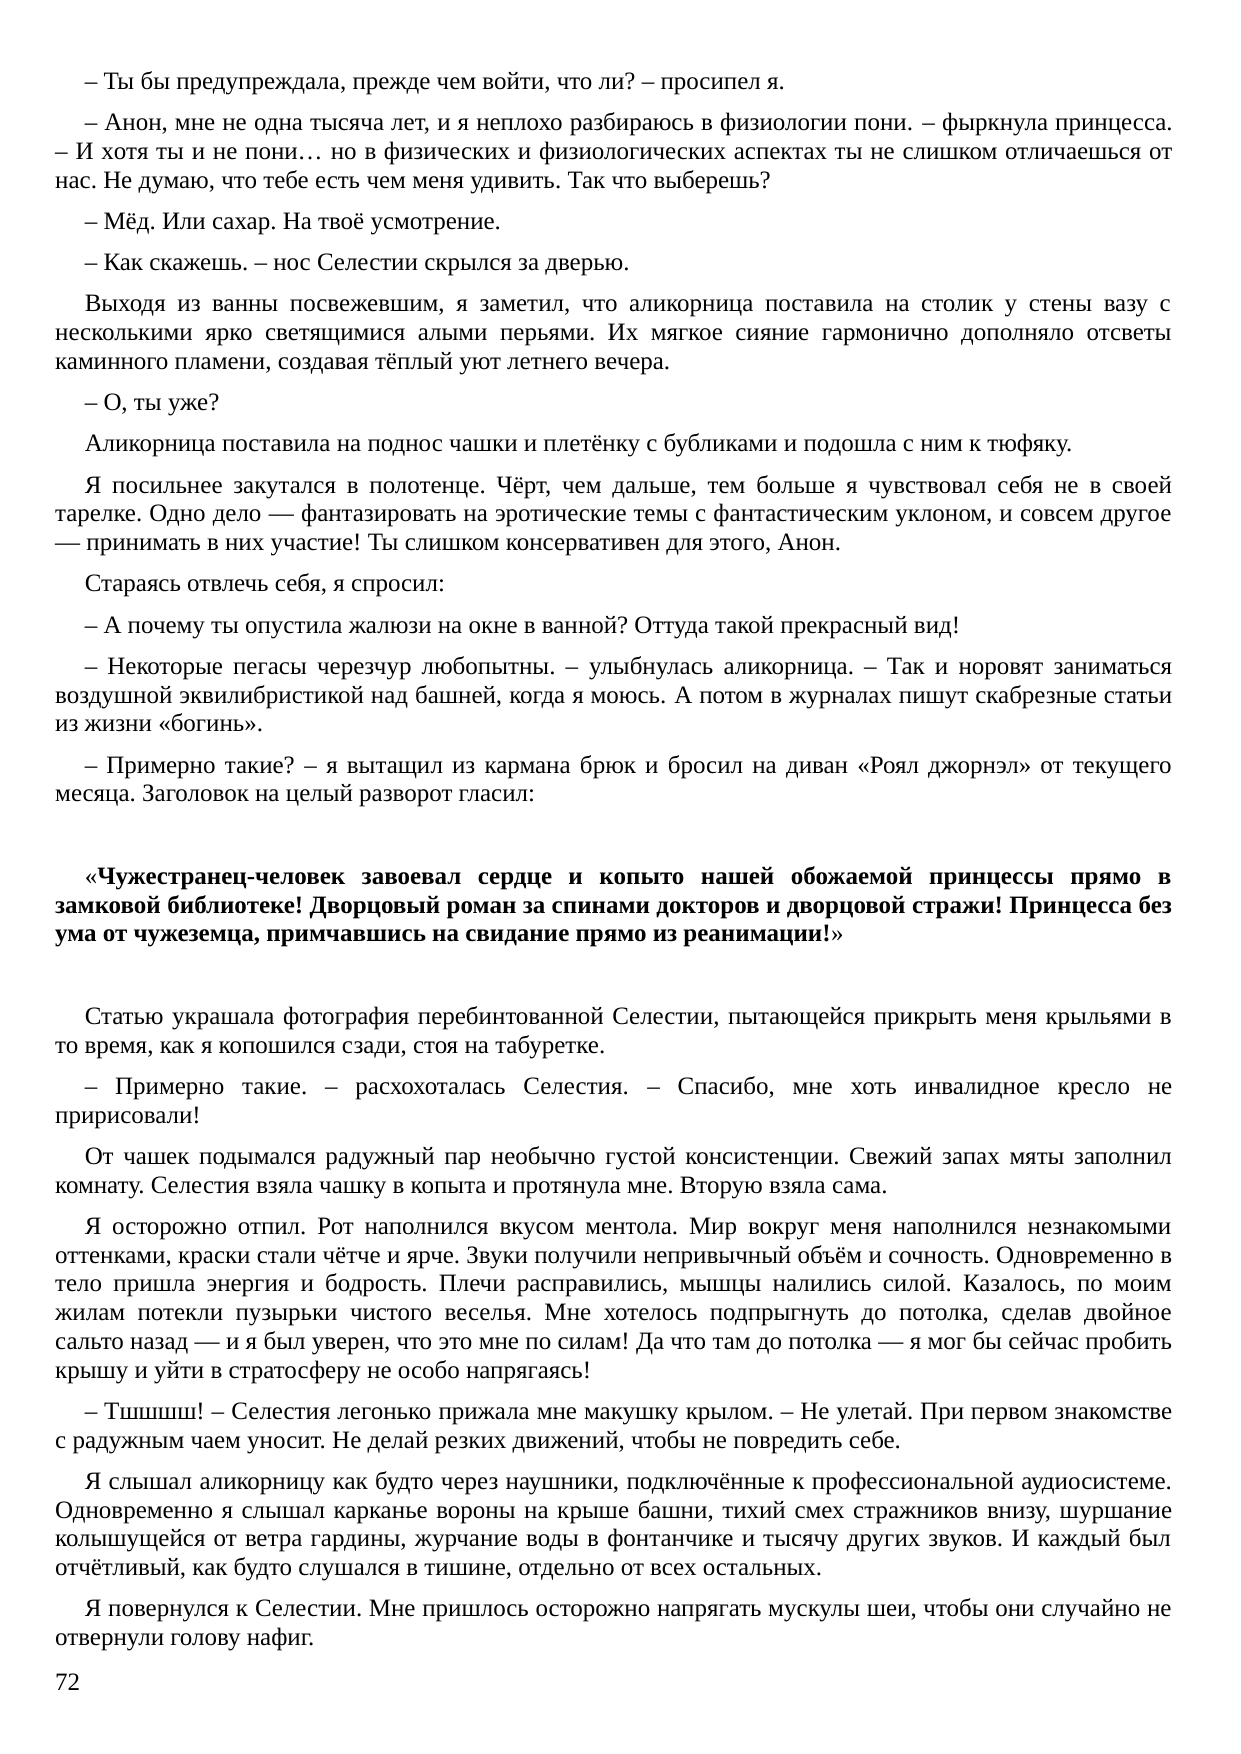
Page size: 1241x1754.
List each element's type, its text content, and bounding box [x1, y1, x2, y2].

text От чашек подымался радужный пар необычно густой консистенции. Свежий запах мяты заполнил комнату. Селестия взяла чашку в копыта и протянула мне. Вторую взяла сама. [55, 1141, 1173, 1198]
text – А почему ты опустила жалюзи на окне в ванной? Оттуда такой прекрасный вид! [55, 610, 1173, 638]
text – Примерно такие? – я вытащил из кармана брюк и бросил на диван «Роял джорнэл» от текущего месяца. Заголовок на целый разворот гласил: [55, 750, 1173, 807]
text Я посильнее закутался в полотенце. Чёрт, чем дальше, тем больше я чувствовал себя не в своей тарелке. Одно дело — фантазировать на эротические темы с фантастическим уклоном, и совсем другое — принимать в них участие! Ты слишком консервативен для этого, Анон. [55, 470, 1173, 556]
text Аликорница поставила на поднос чашки и плетёнку с бубликами и подошла с ним к тюфяку. [55, 428, 1173, 457]
text – Как скажешь. – нос Селестии скрылся за дверью. [55, 247, 1173, 276]
text – Тшшшш! – Селестия легонько прижала мне макушку крылом. – Не улетай. При первом знакомстве с радужным чаем уносит. Не делай резких движений, чтобы не повредить себе. [55, 1396, 1173, 1453]
text Статью украшала фотография перебинтованной Селестии, пытающейся прикрыть меня крыльями в то время, как я копошился сзади, стоя на табуретке. [55, 1001, 1173, 1058]
text Выходя из ванны посвежевшим, я заметил, что аликорница поставила на столик у стены вазу с несколькими ярко светящимися алыми перьями. Их мягкое сияние гармонично дополняло отсветы каминного пламени, создавая тёплый уют летнего вечера. [55, 288, 1173, 375]
text – Ты бы предупреждала, прежде чем войти, что ли? – просипел я. [55, 66, 1173, 95]
text Я повернулся к Селестии. Мне пришлось осторожно напрягать мускулы шеи, чтобы они случайно не отвернули голову нафиг. [55, 1593, 1173, 1651]
text – Примерно такие. – расхохоталась Селестия. – Спасибо, мне хоть инвалидное кресло не пририсовали! [55, 1071, 1173, 1128]
text Я осторожно отпил. Рот наполнился вкусом ментола. Мир вокруг меня наполнился незнакомыми оттенками, краски стали чётче и ярче. Звуки получили непривычный объём и сочность. Одновременно в тело пришла энергия и бодрость. Плечи расправились, мышцы налились силой. Казалось, по моим жилам потекли пузырьки чистого веселья. Мне хотелось подпрыгнуть до потолка, сделав двойное сальто назад — и я был уверен, что это мне по силам! Да что там до потолка — я мог бы сейчас пробить крышу и уйти в стратосферу не особо напрягаясь! [55, 1211, 1173, 1383]
text – О, ты уже? [55, 387, 1173, 416]
text – Некоторые пегасы черезчур любопытны. – улыбнулась аликорница. – Так и норовят заниматься воздушной эквилибристикой над башней, когда я моюсь. А потом в журналах пишут скабрезные статьи из жизни «богинь». [55, 651, 1173, 737]
text «Чужестранец-человек завоевал сердце и копыто нашей обожаемой принцессы прямо в замковой библиотеке! Дворцовый роман за спинами докторов и дворцовой стражи! Принцесса без ума от чужеземца, примчавшись на свидание прямо из реанимации!» [55, 861, 1173, 947]
text Стараясь отвлечь себя, я спросил: [55, 568, 1173, 597]
text Я слышал аликорницу как будто через наушники, подключённые к профессиональной аудиосистеме. Одновременно я слышал карканье вороны на крыше башни, тихий смех стражников внизу, шуршание колышущейся от ветра гардины, журчание воды в фонтанчике и тысячу других звуков. И каждый был отчётливый, как будто слушался в тишине, отдельно от всех остальных. [55, 1466, 1173, 1581]
text – Анон, мне не одна тысяча лет, и я неплохо разбираюсь в физиологии пони. – фыркнула принцесса. – И хотя ты и не пони… но в физических и физиологических аспектах ты не слишком отличаешься от нас. Не думаю, что тебе есть чем меня удивить. Так что выберешь? [55, 107, 1173, 193]
text – Мёд. Или сахар. На твоё усмотрение. [55, 206, 1173, 235]
